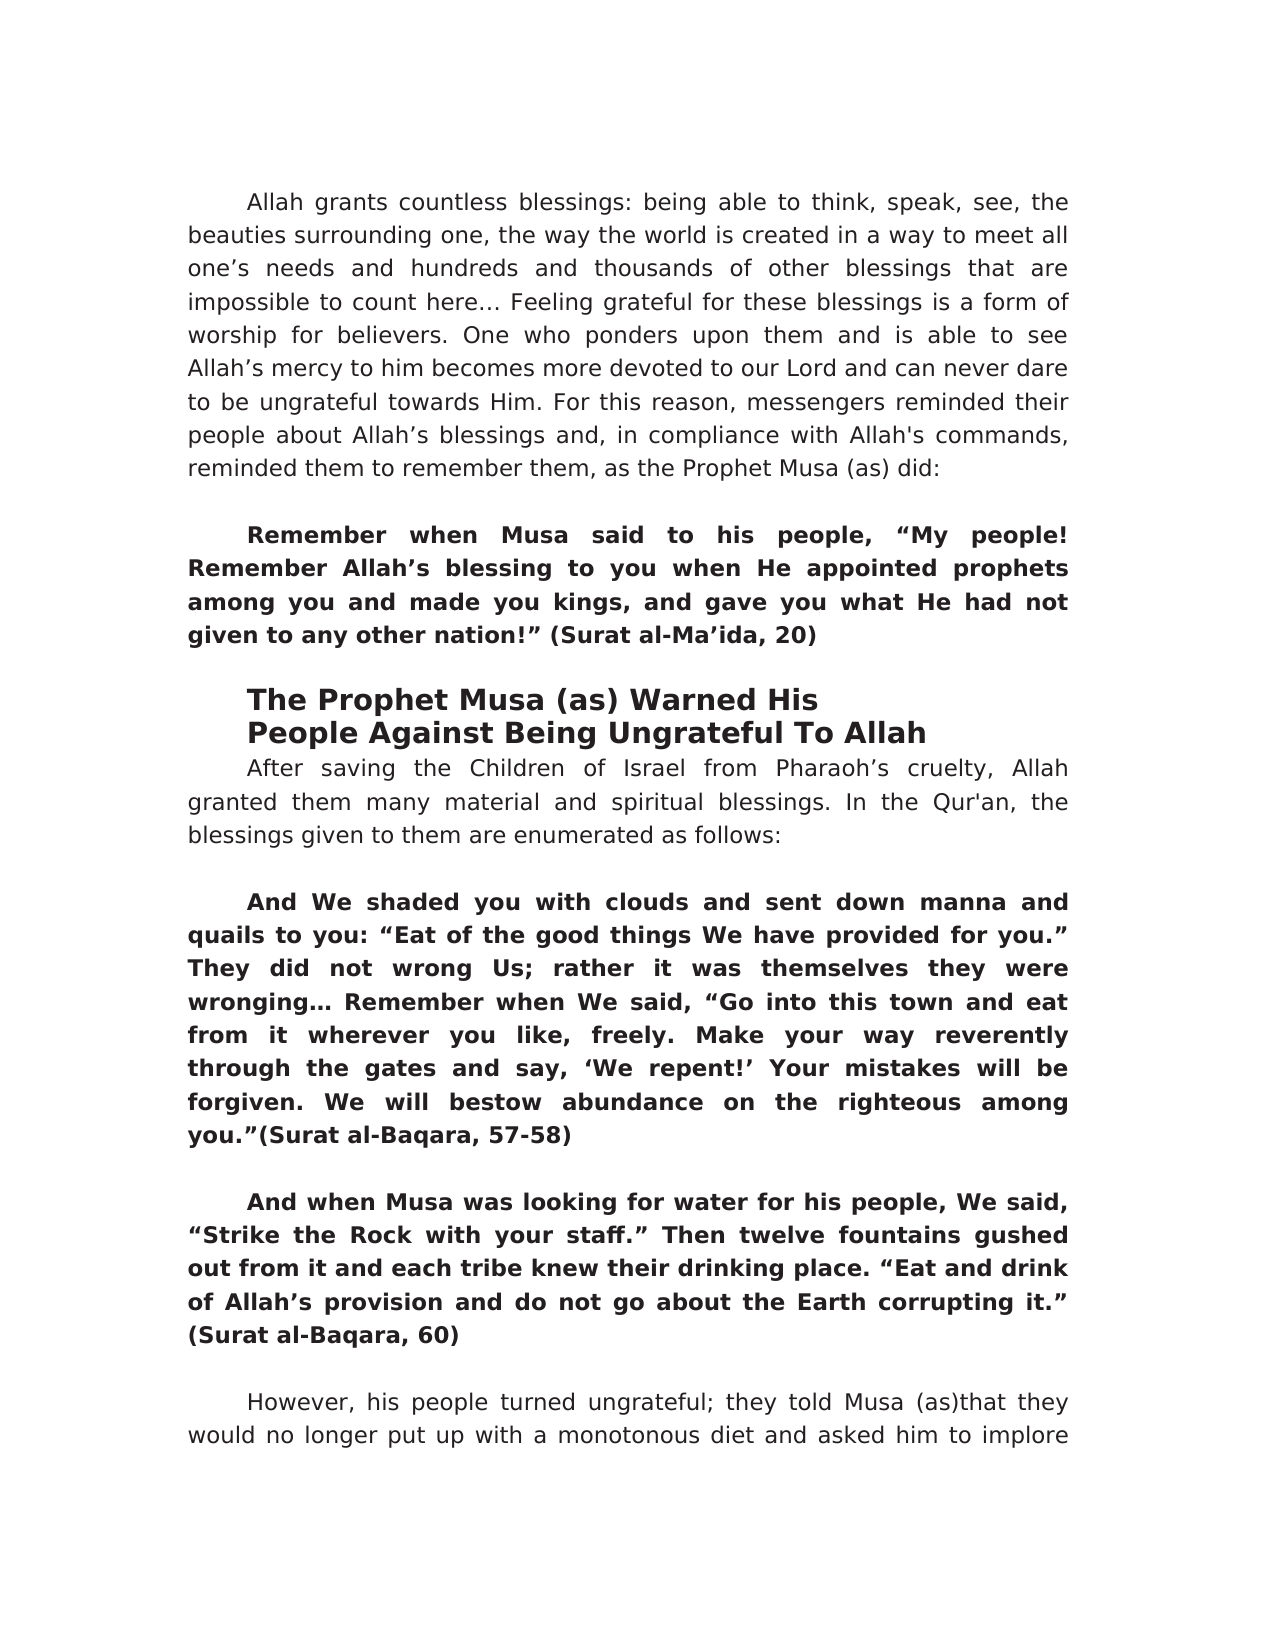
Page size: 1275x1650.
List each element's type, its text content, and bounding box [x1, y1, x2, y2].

text Remember when Musa said to his people, “My people! Remember Allah’s blessing to you when He appointed prophets among you and made you kings, and gave you what He had not given to any other nation!” (Surat al-Ma’ida, 20) [187, 517, 1070, 650]
text People Against Being Ungrateful To Allah [187, 717, 1070, 750]
text After saving the Children of Israel from Pharaoh’s cruelty, Allah granted them many material and spiritual blessings. In the Qur'an, the blessings given to them are enumerated as follows: [187, 750, 1070, 850]
text Allah grants countless blessings: being able to think, speak, see, the beauties surrounding one, the way the world is created in a way to meet all one’s needs and hundreds and thousands of other blessings that are impossible to count here… Feeling grateful for these blessings is a form of worship for believers. One who ponders upon them and is able to see Allah’s mercy to him becomes more devoted to our Lord and can never dare to be ungrateful towards Him. For this reason, messengers reminded their people about Allah’s blessings and, in compliance with Allah's commands, reminded them to remember them, as the Prophet Musa (as) did: [187, 183, 1070, 483]
text And when Musa was looking for water for his people, We said, “Strike the Rock with your staff.” Then twelve fountains gushed out from it and each tribe knew their drinking place. “Eat and drink of Allah’s provision and do not go about the Earth corrupting it.” (Surat al-Baqara, 60) [187, 1183, 1070, 1350]
text And We shaded you with clouds and sent down manna and quails to you: “Eat of the good things We have provided for you.” They did not wrong Us; rather it was themselves they were wronging… Remember when We said, “Go into this town and eat from it wherever you like, freely. Make your way reverently through the gates and say, ‘We repent!’ Your mistakes will be forgiven. We will bestow abundance on the righteous among you.”(Surat al-Baqara, 57-58) [187, 883, 1070, 1150]
text The Prophet Musa (as) Warned His [187, 683, 1070, 717]
text However, his people turned ungrateful; they told Musa (as)that they would no longer put up with a monotonous diet and asked him to implore [187, 1383, 1070, 1450]
